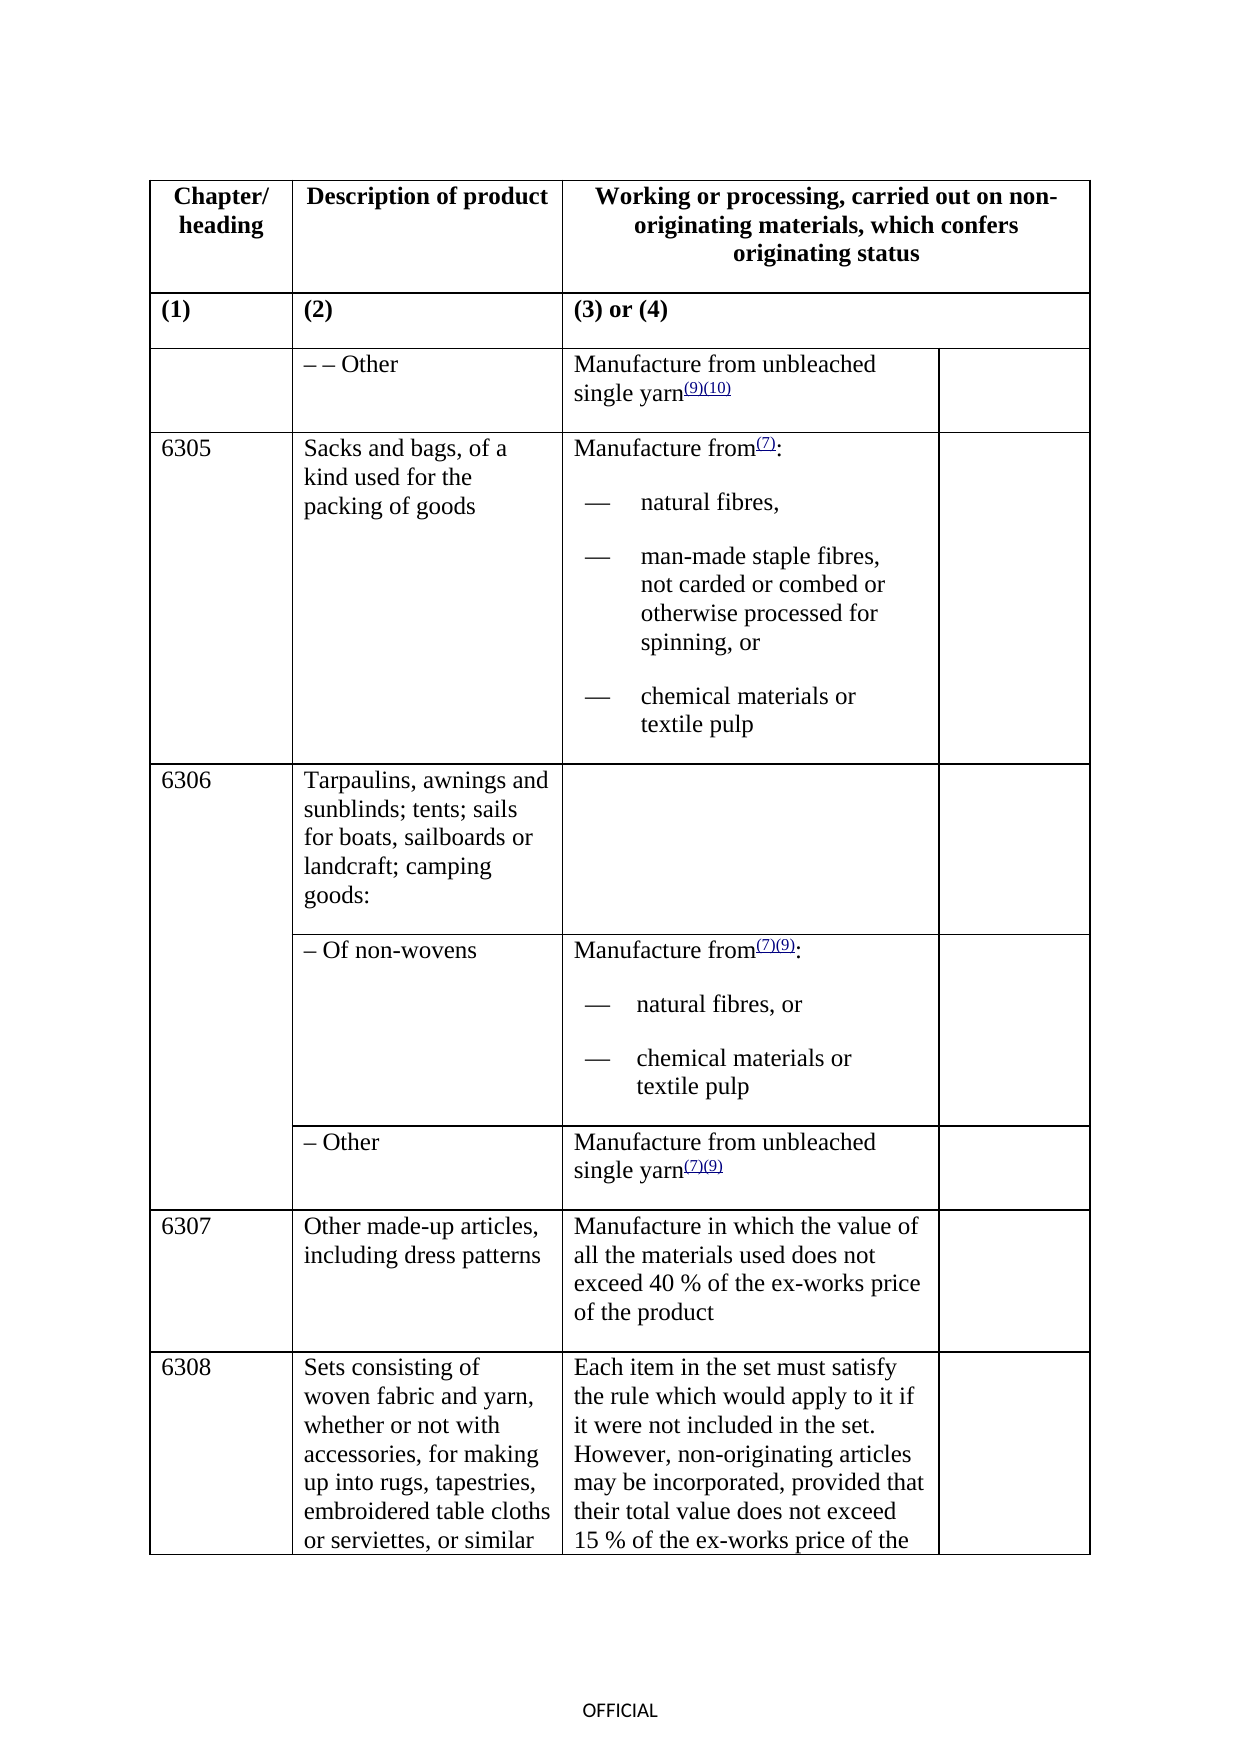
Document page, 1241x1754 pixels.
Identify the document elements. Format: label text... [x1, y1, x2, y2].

table_header Working or processing, carried out on non-originating materials, which confers originating status [563, 181, 1089, 292]
table_header — [574, 989, 625, 1043]
table_cell Manufacture from(7)(9): [563, 935, 938, 1125]
table_header natural fibres, or [625, 989, 928, 1043]
table_cell [940, 349, 1089, 432]
table_header natural fibres, [629, 487, 928, 541]
table_cell [151, 934, 292, 1125]
table_cell [940, 935, 1089, 1125]
table_cell – Of non-wovens [293, 935, 562, 1125]
table_cell 6308 [151, 1353, 292, 1554]
table_cell [940, 1127, 1089, 1209]
table_cell 6306 [151, 765, 292, 934]
table_cell [151, 349, 292, 432]
table_cell chemical materials or textile pulp [625, 1043, 928, 1125]
table_cell [151, 1125, 292, 1209]
table_header Chapter/ heading [151, 181, 292, 292]
table_cell (3) or (4) [563, 294, 1089, 348]
table_cell [940, 1353, 1089, 1554]
table_cell man-made staple fibres, not carded or combed or otherwise processed for spinning, or [629, 541, 928, 681]
table_cell Manufacture from(7): [563, 433, 938, 763]
table_header — [574, 487, 629, 541]
table_cell Manufacture from unbleached single yarn(9)(10) [563, 349, 938, 432]
table_cell Sacks and bags, of a kind used for the packing of goods [293, 433, 562, 763]
table_cell — [574, 541, 629, 681]
table_header Description of product [293, 181, 562, 292]
table_cell Manufacture from unbleached single yarn(7)(9) [563, 1127, 938, 1209]
table_cell Each item in the set must satisfy the rule which would apply to it if it were not included in the set. However, non-originating articles may be incorporated, provided that their total value does not exceed 15 % of the ex-works price of the [563, 1353, 938, 1554]
table_cell Tarpaulins, awnings and sunblinds; tents; sails for boats, sailboards or landcraft; camping goods: [293, 765, 562, 934]
table_cell – Other [293, 1127, 562, 1209]
table_cell chemical materials or textile pulp [629, 681, 928, 763]
table_cell — [574, 1043, 625, 1125]
table_cell [563, 765, 938, 934]
table_cell – – Other [293, 349, 562, 432]
table_cell 6307 [151, 1211, 292, 1351]
table_cell [940, 1211, 1089, 1351]
table_cell 6305 [151, 433, 292, 763]
table_cell Manufacture in which the value of all the materials used does not exceed 40 % of the ex-works price of the product [563, 1211, 938, 1351]
table_cell Sets consisting of woven fabric and yarn, whether or not with accessories, for making up into rugs, tapestries, embroidered table cloths or serviettes, or similar [293, 1353, 562, 1554]
table_cell [940, 765, 1089, 934]
table_cell (2) [293, 294, 562, 348]
table_cell Other made-up articles, including dress patterns [293, 1211, 562, 1351]
table_cell — [574, 681, 629, 763]
table_cell (1) [151, 294, 292, 348]
table_cell [940, 433, 1089, 763]
